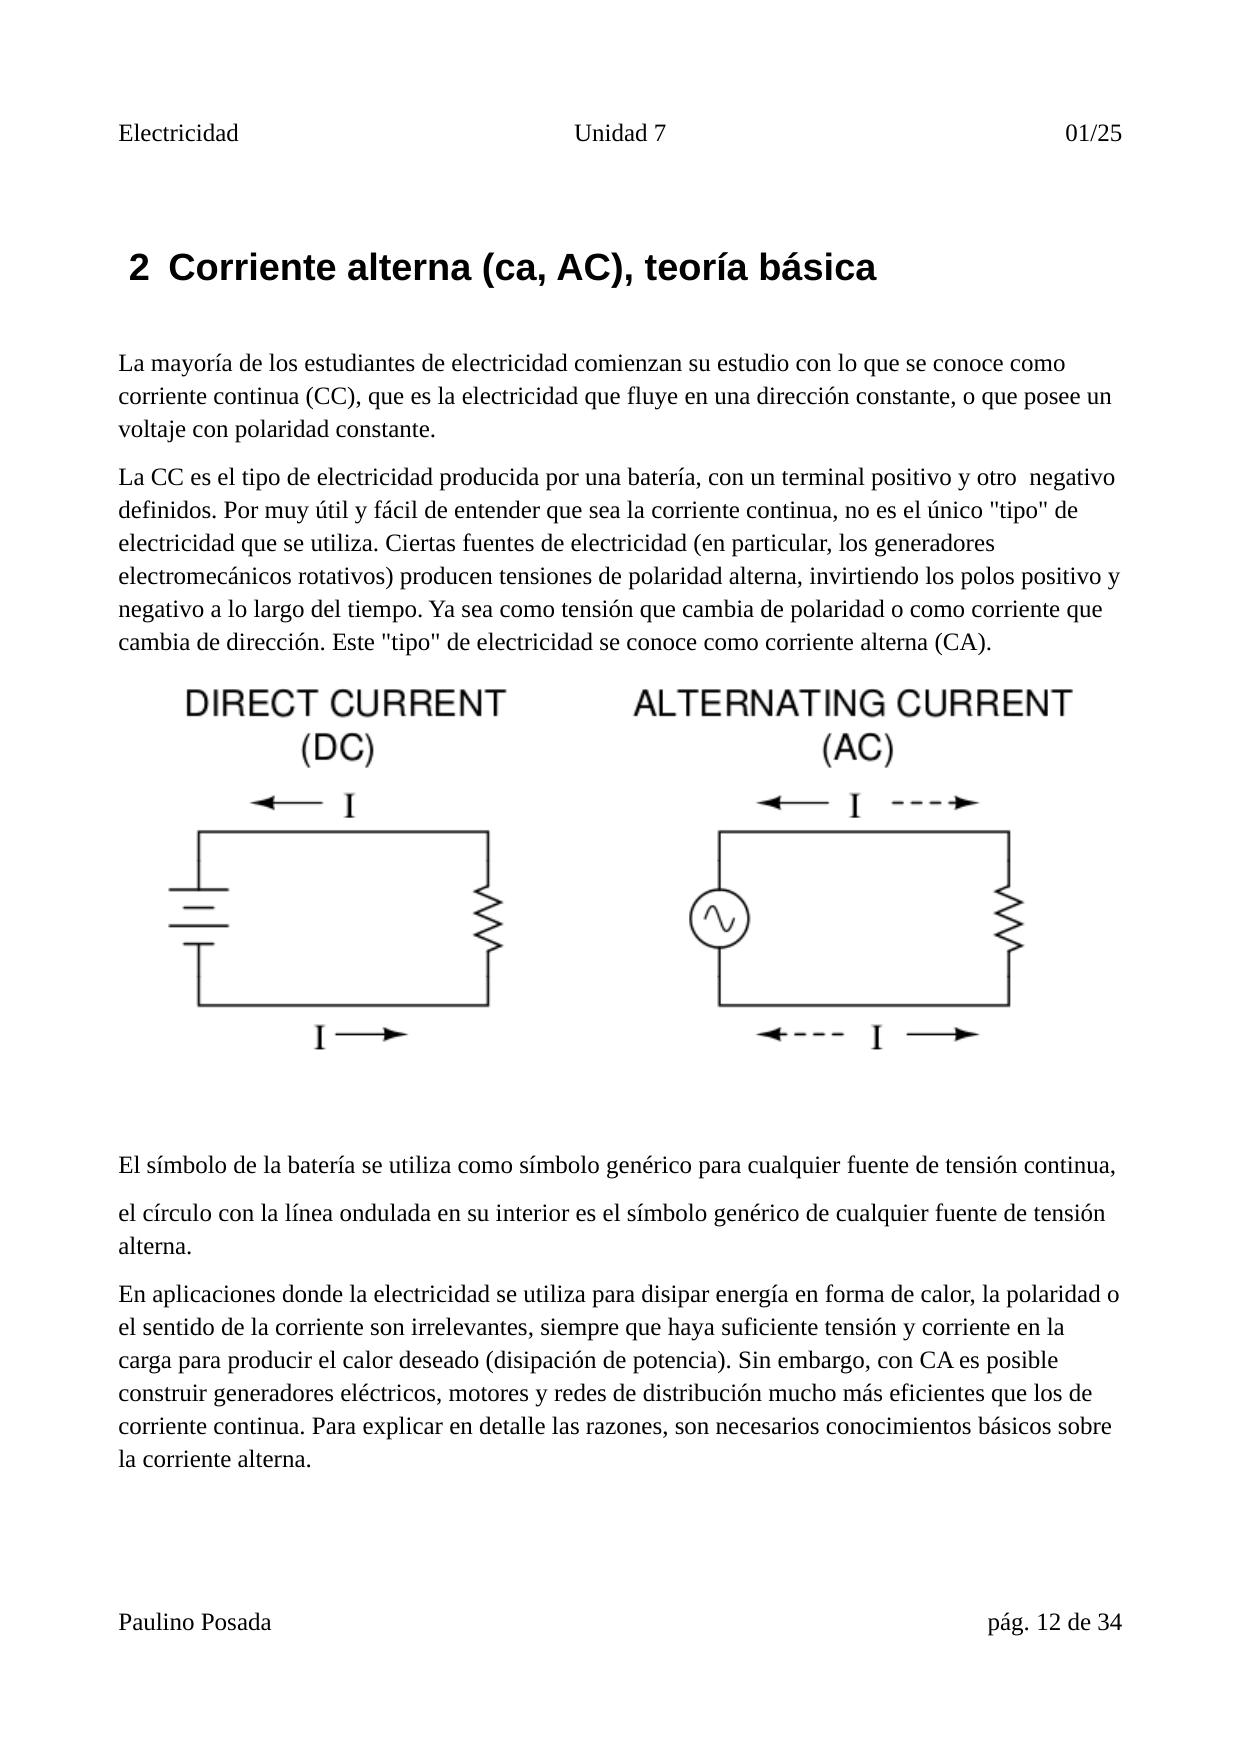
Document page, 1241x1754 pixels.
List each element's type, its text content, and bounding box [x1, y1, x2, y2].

text el círculo con la línea ondulada en su interior es el símbolo genérico de cualquier fuente de tensión alterna. [118, 1198, 1122, 1260]
text La CC es el tipo de electricidad producida por una batería, con un terminal positivo y otro negativo definidos. Por muy útil y fácil de entender que sea la corriente continua, no es el único "tipo" de electricidad que se utiliza. Ciertas fuentes de electricidad (en particular, los generadores electromecánicos rotativos) producen tensiones de polaridad alterna, invirtiendo los polos positivo y negativo a lo largo del tiempo. Ya sea como tensión que cambia de polaridad o como corriente que cambia de dirección. Este "tipo" de electricidad se conoce como corriente alterna (CA). [118, 462, 1122, 656]
text El símbolo de la batería se utiliza como símbolo genérico para cualquier fuente de tensión continua, [118, 1151, 1122, 1179]
subtitle Corriente alterna (ca, AC), teoría básica [118, 244, 1122, 288]
text La mayoría de los estudiantes de electricidad comienzan su estudio con lo que se conoce como corriente continua (CC), que es la electricidad que fluye en una dirección constante, o que posee un voltaje con polaridad constante. [118, 348, 1122, 443]
text En aplicaciones donde la electricidad se utiliza para disipar energía en forma de calor, la polaridad o el sentido de la corriente son irrelevantes, siempre que haya suficiente tensión y corriente en la carga para producir el calor deseado (disipación de potencia). Sin embargo, con CA es posible construir generadores eléctricos, motores y redes de distribución mucho más eficientes que los de corriente continua. Para explicar en detalle las razones, son necesarios conocimientos básicos sobre la corriente alterna. [118, 1279, 1122, 1473]
picture [156, 674, 1084, 1059]
